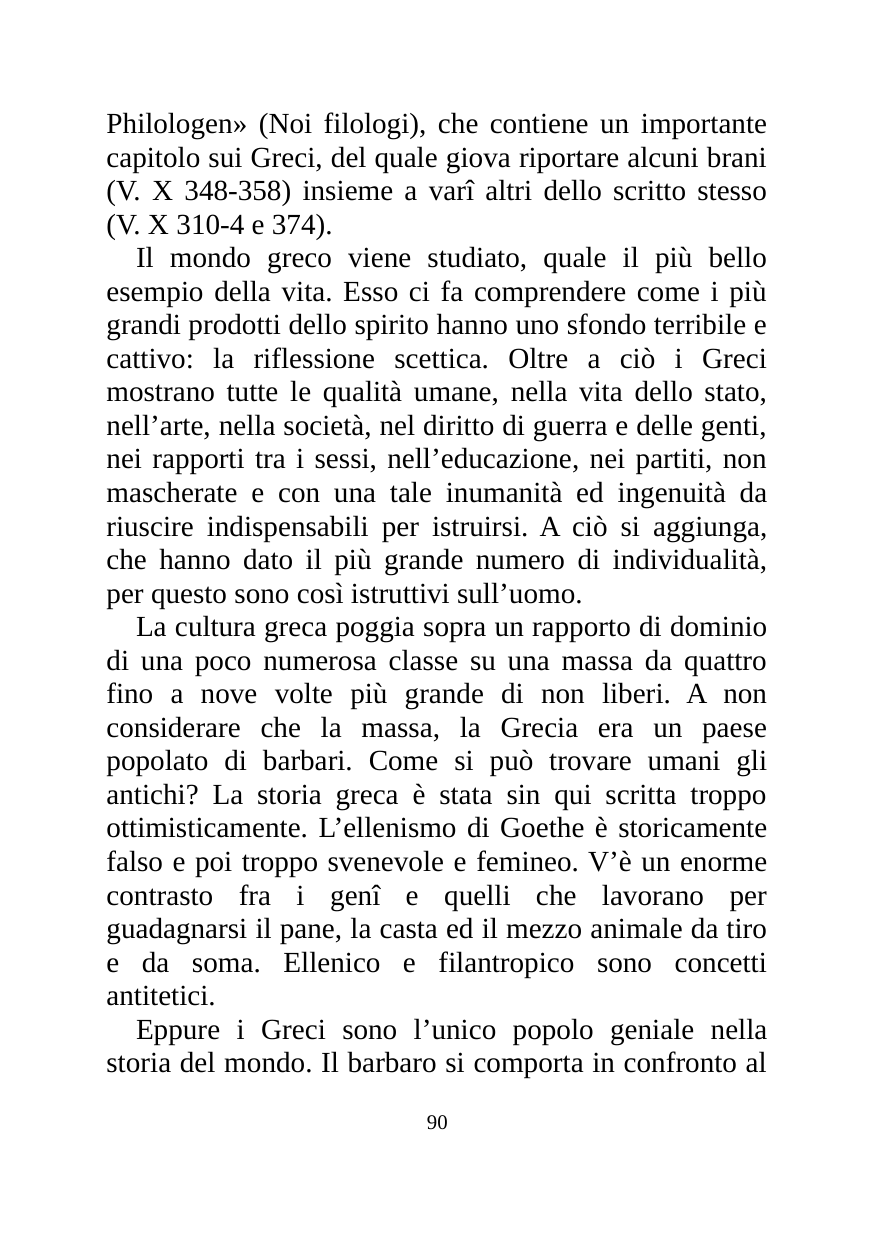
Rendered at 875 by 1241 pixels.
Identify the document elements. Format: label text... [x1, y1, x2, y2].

text La cultura greca poggia sopra un rapporto di dominio di una poco numerosa classe su una massa da quattro fino a nove volte più grande di non liberi. A non considerare che la massa, la Grecia era un paese popolato di barbari. Come si può trovare umani gli antichi? La storia greca è stata sin qui scritta troppo ottimisticamente. L’ellenismo di Goethe è storicamente falso e poi troppo svenevole e femineo. V’è un enorme contrasto fra i genî e quelli che lavorano per guadagnarsi il pane, la casta ed il mezzo animale da tiro e da soma. Ellenico e filantropico sono concetti antitetici. [106, 609, 768, 1012]
text Philologen» (Noi filologi), che contiene un importante capitolo sui Greci, del quale giova riportare alcuni brani (V. X 348-358) insieme a varî altri dello scritto stesso (V. X 310-4 e 374). [106, 106, 768, 240]
text Eppure i Greci sono l’unico popolo geniale nella storia del mondo. Il barbaro si comporta in confronto al [106, 1012, 768, 1079]
text Il mondo greco viene studiato, quale il più bello esempio della vita. Esso ci fa comprendere come i più grandi prodotti dello spirito hanno uno sfondo terribile e cattivo: la riflessione scettica. Oltre a ciò i Greci mostrano tutte le qualità umane, nella vita dello stato, nell’arte, nella società, nel diritto di guerra e delle genti, nei rapporti tra i sessi, nell’educazione, nei partiti, non mascherate e con una tale inumanità ed ingenuità da riuscire indispensabili per istruirsi. A ciò si aggiunga, che hanno dato il più grande numero di individualità, per questo sono così istruttivi sull’uomo. [106, 240, 768, 609]
